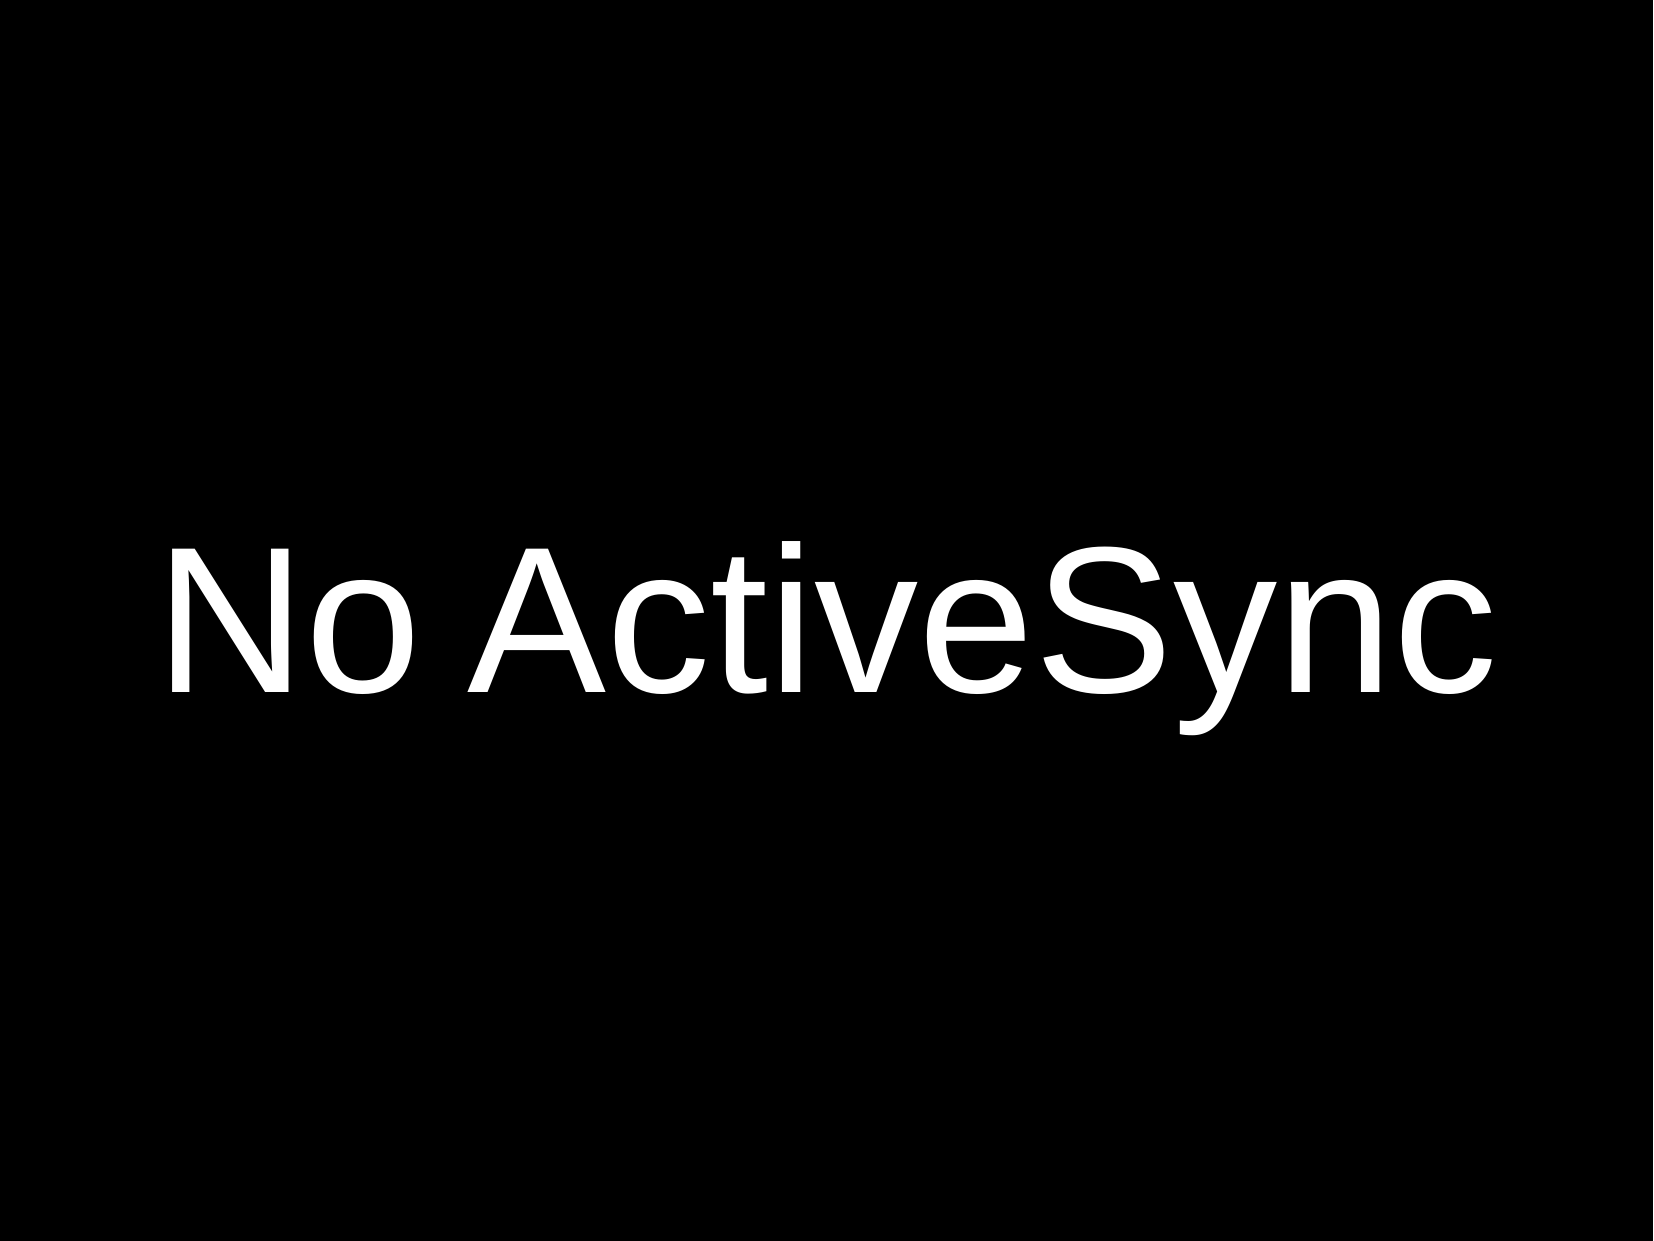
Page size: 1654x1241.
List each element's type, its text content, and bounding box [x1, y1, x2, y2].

title No ActiveSync [82, 101, 1571, 1140]
